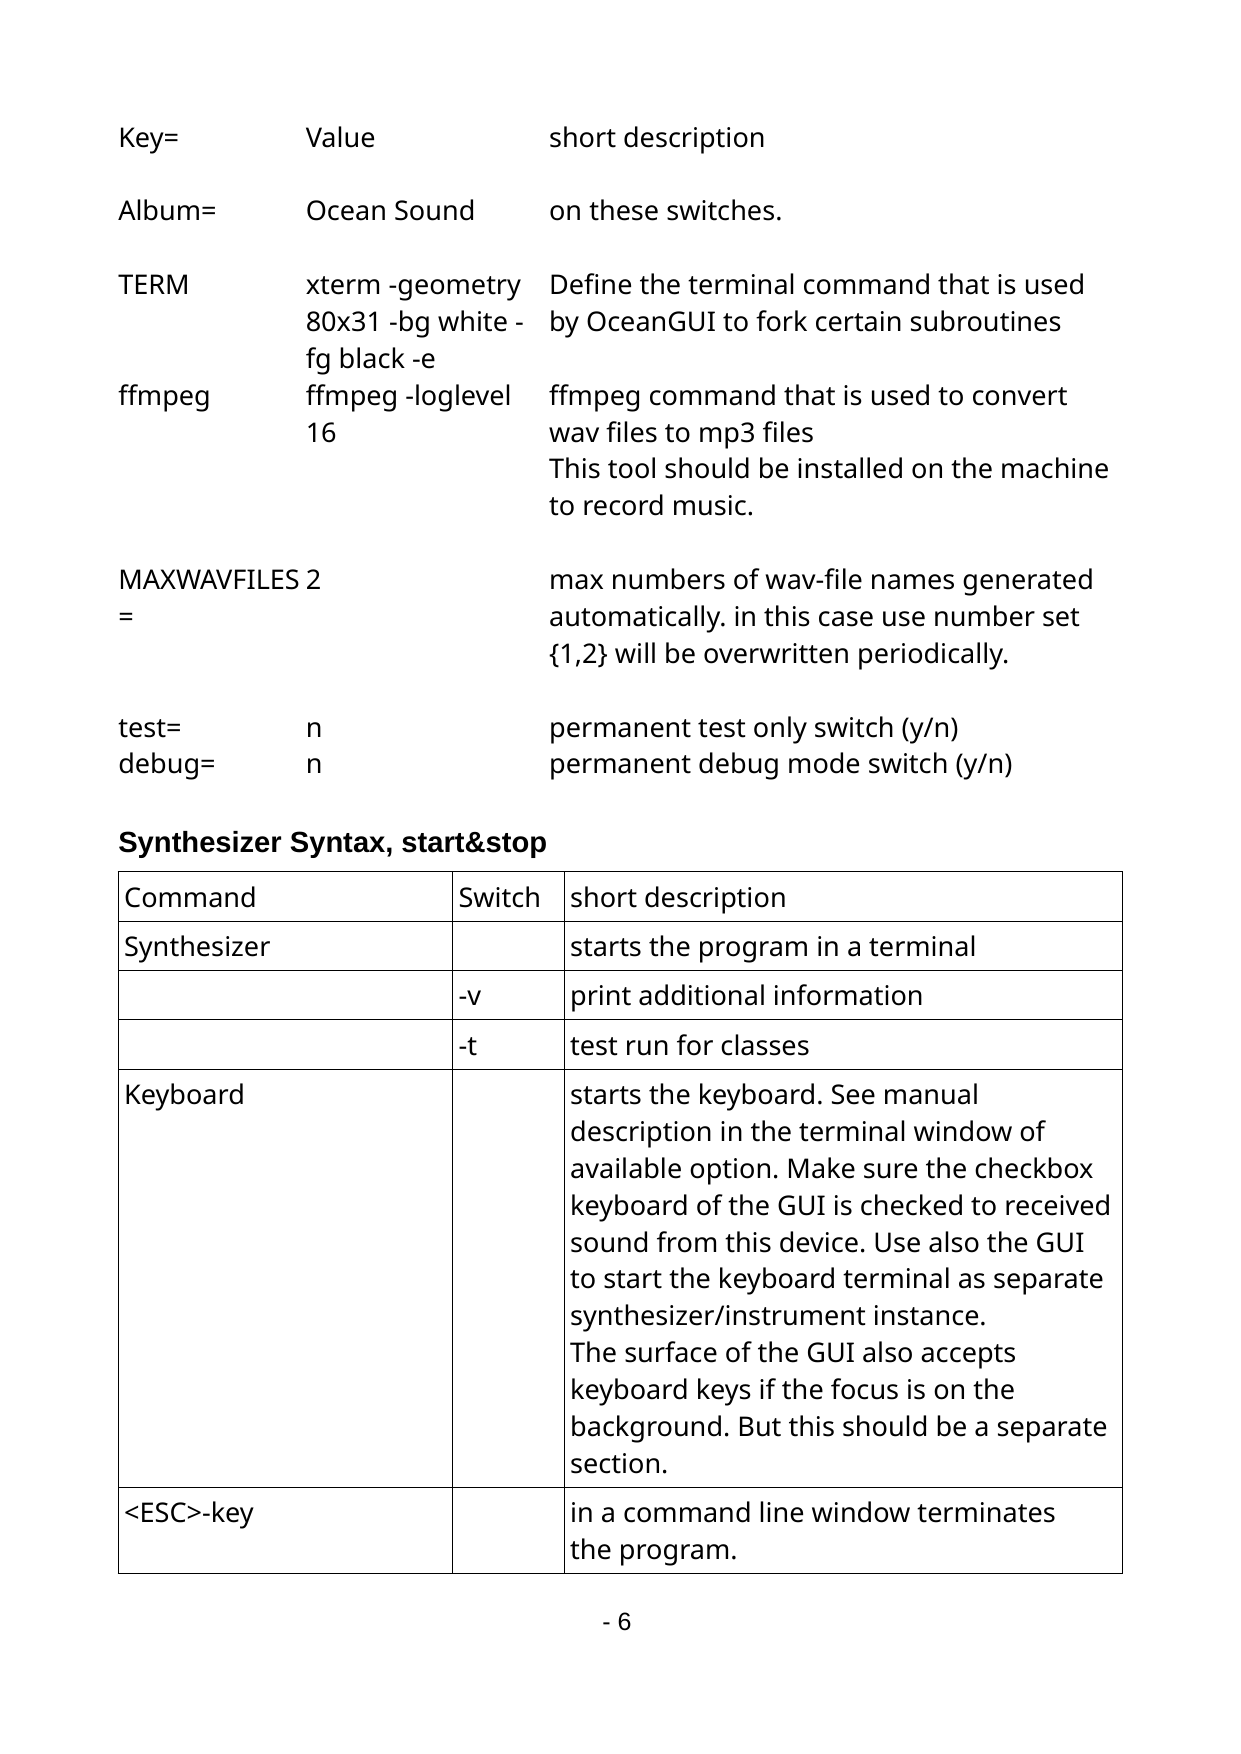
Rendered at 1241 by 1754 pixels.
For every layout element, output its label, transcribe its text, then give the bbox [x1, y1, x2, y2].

table_cell TERM [118, 266, 306, 376]
table_cell -t [453, 1020, 564, 1069]
table_header Switch [453, 872, 564, 921]
table_header Value [306, 118, 549, 192]
table_cell max numbers of wav-file names generated automatically. in this case use number set {1,2} will be overwritten periodically. [549, 561, 1121, 671]
table_header short description [565, 872, 1122, 921]
table_cell Synthesizer [119, 922, 452, 970]
table_cell [118, 671, 306, 708]
table_cell test= [118, 708, 306, 745]
table_cell ffmpeg command that is used to convert wav files to mp3 files This tool should be installed on the machine to record music. [549, 376, 1121, 524]
table_cell [118, 229, 306, 266]
table_cell [306, 229, 549, 266]
table_cell <ESC>-key [119, 1488, 452, 1573]
table_header Command [119, 872, 452, 921]
table_cell [549, 524, 1121, 561]
table_cell print additional information [565, 971, 1122, 1019]
table_cell MAXWAVFILES= [118, 561, 306, 671]
subtitle Synthesizer Syntax, start&stop [118, 825, 1122, 859]
table_cell [306, 671, 549, 708]
table_cell [119, 1020, 452, 1069]
table_cell starts the keyboard. See manual description in the terminal window of available option. Make sure the checkbox keyboard of the GUI is checked to received sound from this device. Use also the GUI to start the keyboard terminal as separate synthesizer/instrument instance. The surface of the GUI also accepts keyboard keys if the focus is on the background. But this should be a separate section. [565, 1070, 1122, 1487]
table_cell xterm -geometry 80x31 -bg white -fg black -e [306, 266, 549, 376]
table_cell ffmpeg [118, 376, 306, 524]
table_cell Keyboard [119, 1070, 452, 1487]
table_cell n [306, 745, 549, 782]
table_cell [453, 922, 564, 970]
table_cell [453, 1070, 564, 1487]
table_cell [549, 671, 1121, 708]
table_cell debug= [118, 745, 306, 782]
table_cell permanent debug mode switch (y/n) [549, 745, 1121, 782]
table_cell in a command line window terminates the program. [565, 1488, 1122, 1573]
table_cell [119, 971, 452, 1019]
table_cell Album= [118, 192, 306, 229]
table_cell 2 [306, 561, 549, 671]
table_cell [118, 524, 306, 561]
table_cell Ocean Sound [306, 192, 549, 229]
table_cell [453, 1488, 564, 1573]
table_header short description [549, 118, 1121, 192]
table_cell n [306, 708, 549, 745]
table_cell -v [453, 971, 564, 1019]
table_cell on these switches. [549, 192, 1121, 229]
table_cell test run for classes [565, 1020, 1122, 1069]
table_cell starts the program in a terminal [565, 922, 1122, 970]
table_cell permanent test only switch (y/n) [549, 708, 1121, 745]
table_cell ffmpeg -loglevel 16 [306, 376, 549, 524]
table_cell Define the terminal command that is used by OceanGUI to fork certain subroutines [549, 266, 1121, 376]
table_cell [549, 229, 1121, 266]
table_cell [306, 524, 549, 561]
table_header Key= [118, 118, 306, 192]
